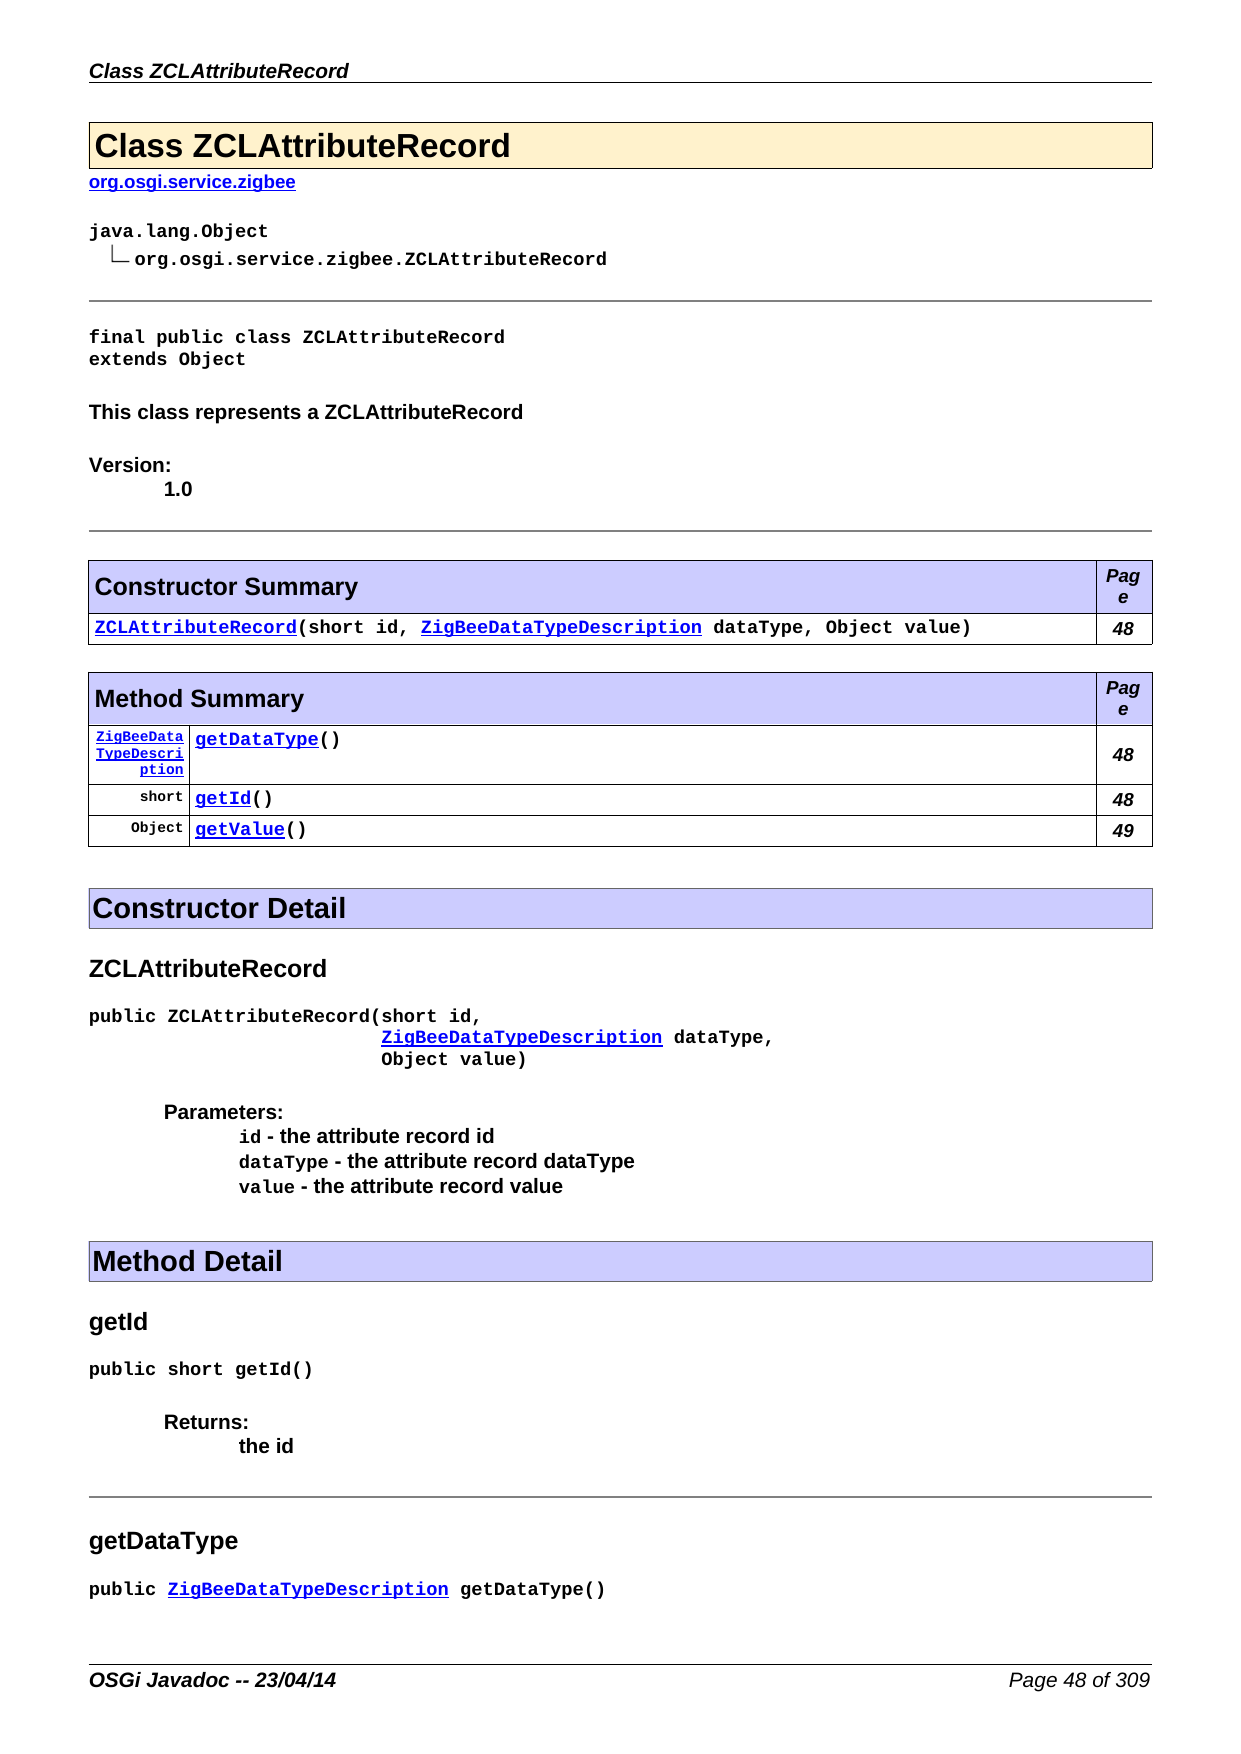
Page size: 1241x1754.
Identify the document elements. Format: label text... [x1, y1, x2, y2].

table_cell getId() [190, 785, 1096, 815]
text public short getId() [88, 1360, 1152, 1381]
text org.osgi.service.zigbee [88, 171, 1152, 193]
text 1.0 [163, 477, 1152, 501]
text org.osgi.service.zigbee.ZCLAttributeRecord [88, 243, 1152, 271]
text Returns: [163, 1410, 1152, 1434]
text java.lang.Object [88, 222, 1152, 243]
text public ZCLAttributeRecord(short id, ZigBeeDataTypeDescription dataType, Object value) [88, 1007, 1152, 1071]
table_cell 48 [1097, 614, 1152, 644]
subtitle Class ZCLAttributeRecord [90, 123, 1152, 168]
text extends Object [88, 349, 1152, 371]
table_cell getValue() [190, 816, 1096, 846]
text the id [238, 1434, 1152, 1458]
table_header Constructor Summary [89, 561, 1096, 613]
text final public class ZCLAttributeRecord [88, 328, 1152, 349]
subtitle ZCLAttributeRecord [88, 954, 1152, 983]
text dataType - the attribute record dataType [238, 1149, 1152, 1174]
subtitle getId [88, 1307, 1152, 1336]
subtitle Method Detail [90, 1242, 1152, 1281]
text public ZigBeeDataTypeDescription getDataType() [88, 1579, 1152, 1601]
picture [111, 243, 135, 266]
table_header Page [1097, 561, 1152, 613]
text Version: [88, 453, 1152, 477]
table_cell ZigBeeDataTypeDescription [89, 726, 189, 784]
table_cell getDataType() [190, 726, 1096, 784]
text value - the attribute record value [238, 1174, 1152, 1199]
table_cell Object [89, 816, 189, 846]
table_header Method Summary [89, 673, 1096, 724]
text Parameters: [163, 1100, 1152, 1124]
table_cell short [89, 785, 189, 815]
subtitle getDataType [88, 1526, 1152, 1555]
table_cell 48 [1097, 726, 1152, 784]
text id - the attribute record id [238, 1124, 1152, 1149]
table_cell ZCLAttributeRecord(short id, ZigBeeDataTypeDescription dataType, Object value) [89, 614, 1096, 644]
text This class represents a ZCLAttributeRecord [88, 400, 1152, 424]
table_cell 48 [1097, 785, 1152, 815]
subtitle Constructor Detail [90, 889, 1152, 928]
table_header Page [1097, 673, 1152, 724]
table_cell 49 [1097, 816, 1152, 846]
